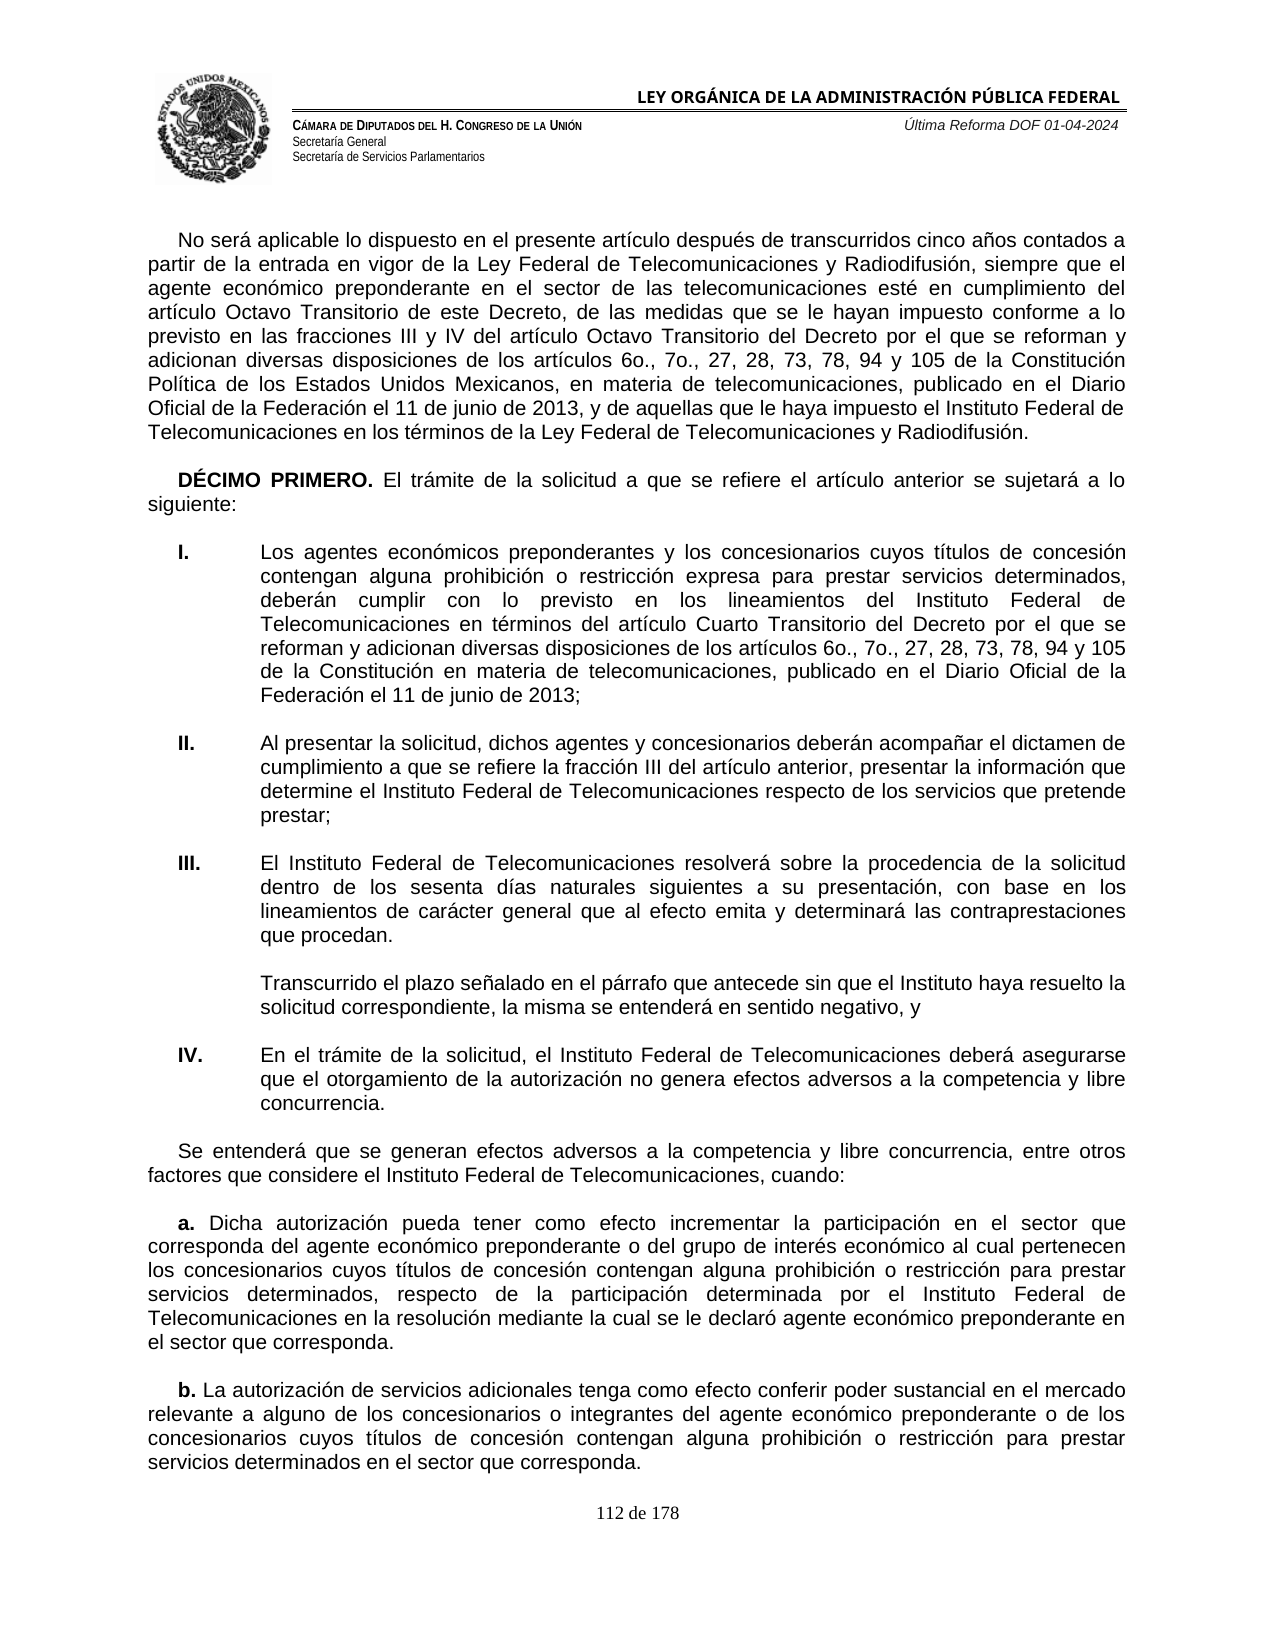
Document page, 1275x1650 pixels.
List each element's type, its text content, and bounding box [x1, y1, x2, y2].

text III. El Instituto Federal de Telecomunicaciones resolverá sobre la procedencia de la solicitud dentro de los sesenta días naturales siguientes a su presentación, con base en los lineamientos de carácter general que al efecto emita y determinará las contraprestaciones que procedan. [178, 851, 1127, 947]
text Se entenderá que se generan efectos adversos a la competencia y libre concurrencia, entre otros factores que considere el Instituto Federal de Telecomunicaciones, cuando: [148, 1138, 1127, 1186]
text Transcurrido el plazo señalado en el párrafo que antecede sin que el Instituto haya resuelto la solicitud correspondiente, la misma se entenderá en sentido negativo, y [178, 971, 1127, 1019]
text DÉCIMO PRIMERO. El trámite de la solicitud a que se refiere el artículo anterior se sujetará a lo siguiente: [148, 468, 1127, 516]
text a. Dicha autorización pueda tener como efecto incrementar la participación en el sector que corresponda del agente económico preponderante o del grupo de interés económico al cual pertenecen los concesionarios cuyos títulos de concesión contengan alguna prohibición o restricción para prestar servicios determinados, respecto de la participación determinada por el Instituto Federal de Telecomunicaciones en la resolución mediante la cual se le declaró agente económico preponderante en el sector que corresponda. [148, 1210, 1127, 1354]
text IV. En el trámite de la solicitud, el Instituto Federal de Telecomunicaciones deberá asegurarse que el otorgamiento de la autorización no genera efectos adversos a la competencia y libre concurrencia. [178, 1043, 1127, 1114]
text II. Al presentar la solicitud, dichos agentes y concesionarios deberán acompañar el dictamen de cumplimiento a que se refiere la fracción III del artículo anterior, presentar la información que determine el Instituto Federal de Telecomunicaciones respecto de los servicios que pretende prestar; [178, 731, 1127, 827]
text I. Los agentes económicos preponderantes y los concesionarios cuyos títulos de concesión contengan alguna prohibición o restricción expresa para prestar servicios determinados, deberán cumplir con lo previsto en los lineamientos del Instituto Federal de Telecomunicaciones en términos del artículo Cuarto Transitorio del Decreto por el que se reforman y adicionan diversas disposiciones de los artículos 6o., 7o., 27, 28, 73, 78, 94 y 105 de la Constitución en materia de telecomunicaciones, publicado en el Diario Oficial de la Federación el 11 de junio de 2013; [178, 539, 1127, 707]
text No será aplicable lo dispuesto en el presente artículo después de transcurridos cinco años contados a partir de la entrada en vigor de la Ley Federal de Telecomunicaciones y Radiodifusión, siempre que el agente económico preponderante en el sector de las telecomunicaciones esté en cumplimiento del artículo Octavo Transitorio de este Decreto, de las medidas que se le hayan impuesto conforme a lo previsto en las fracciones III y IV del artículo Octavo Transitorio del Decreto por el que se reforman y adicionan diversas disposiciones de los artículos 6o., 7o., 27, 28, 73, 78, 94 y 105 de la Constitución Política de los Estados Unidos Mexicanos, en materia de telecomunicaciones, publicado en el Diario Oficial de la Federación el 11 de junio de 2013, y de aquellas que le haya impuesto el Instituto Federal de Telecomunicaciones en los términos de la Ley Federal de Telecomunicaciones y Radiodifusión. [148, 228, 1127, 444]
text b. La autorización de servicios adicionales tenga como efecto conferir poder sustancial en el mercado relevante a alguno de los concesionarios o integrantes del agente económico preponderante o de los concesionarios cuyos títulos de concesión contengan alguna prohibición o restricción para prestar servicios determinados en el sector que corresponda. [148, 1378, 1127, 1474]
